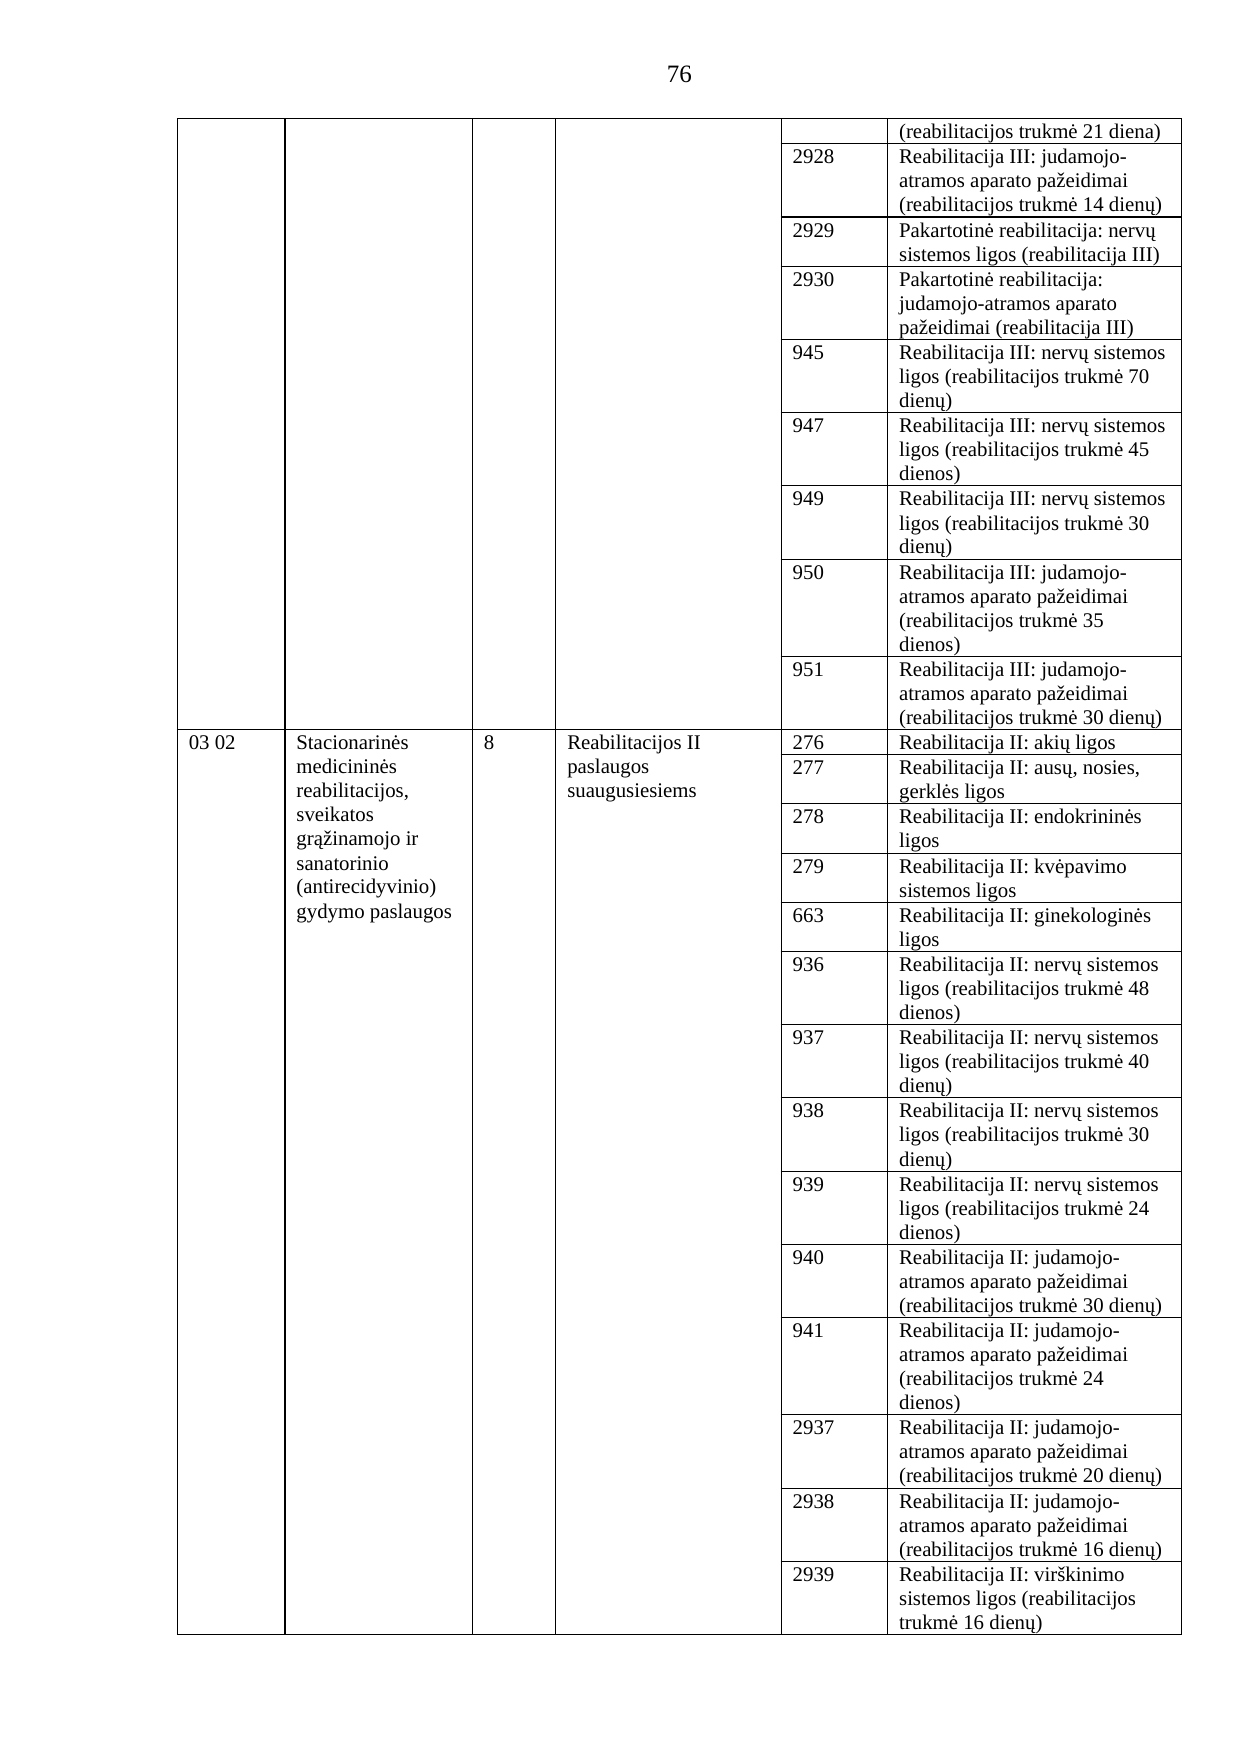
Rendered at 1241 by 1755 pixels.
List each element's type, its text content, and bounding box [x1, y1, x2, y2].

table_cell Pakartotinė reabilitacija: nervų sistemos ligos (reabilitacija III) [888, 218, 1181, 266]
table_cell 279 [782, 854, 887, 902]
table_cell Reabilitacija II: nervų sistemos ligos (reabilitacijos trukmė 40 dienų) [888, 1025, 1181, 1097]
table_cell 278 [782, 804, 887, 852]
table_cell 2930 [782, 267, 887, 339]
table_cell Reabilitacija III: judamojo-atramos aparato pažeidimai (reabilitacijos trukmė 30 dienų) [888, 657, 1181, 729]
table_cell [473, 119, 555, 729]
table_cell Reabilitacija II: nervų sistemos ligos (reabilitacijos trukmė 48 dienos) [888, 952, 1181, 1024]
table_cell Reabilitacija III: nervų sistemos ligos (reabilitacijos trukmė 45 dienos) [888, 413, 1181, 485]
table_cell 2938 [782, 1489, 887, 1561]
table_cell 2929 [782, 218, 887, 266]
table_cell Reabilitacija II: judamojo-atramos aparato pažeidimai (reabilitacijos trukmė 20 dienų) [888, 1415, 1181, 1487]
table_cell 937 [782, 1025, 887, 1097]
table_cell 939 [782, 1172, 887, 1244]
table_cell 663 [782, 903, 887, 951]
table_cell Pakartotinė reabilitacija: judamojo-atramos aparato pažeidimai (reabilitacija III) [888, 267, 1181, 339]
table_cell Reabilitacija II: endokrininės ligos [888, 804, 1181, 852]
table_cell [178, 119, 284, 729]
table_cell Reabilitacija II: virškinimo sistemos ligos (reabilitacijos trukmė 16 dienų) [888, 1562, 1181, 1634]
table_cell [556, 119, 781, 729]
table_cell 2939 [782, 1562, 887, 1634]
table_cell 277 [782, 755, 887, 803]
table_cell Reabilitacija II: nervų sistemos ligos (reabilitacijos trukmė 30 dienų) [888, 1098, 1181, 1171]
table_cell Reabilitacija III: nervų sistemos ligos (reabilitacijos trukmė 30 dienų) [888, 486, 1181, 558]
table_cell Reabilitacija II: judamojo-atramos aparato pažeidimai (reabilitacijos trukmė 24 dienos) [888, 1318, 1181, 1414]
table_cell Reabilitacijos II paslaugos suaugusiesiems [556, 730, 781, 1634]
table_cell 951 [782, 657, 887, 729]
table_cell 949 [782, 486, 887, 558]
table_cell Reabilitacija II: nervų sistemos ligos (reabilitacijos trukmė 24 dienos) [888, 1172, 1181, 1244]
table_cell 940 [782, 1245, 887, 1317]
table_cell 276 [782, 730, 887, 754]
table_cell Reabilitacija III: nervų sistemos ligos (reabilitacijos trukmė 70 dienų) [888, 340, 1181, 412]
table_cell 950 [782, 560, 887, 656]
table_cell 936 [782, 952, 887, 1024]
table_cell [782, 119, 887, 143]
table_cell 941 [782, 1318, 887, 1414]
table_cell Reabilitacija II: judamojo-atramos aparato pažeidimai (reabilitacijos trukmė 30 dienų) [888, 1245, 1181, 1317]
table_cell 2928 [782, 144, 887, 216]
table_cell 947 [782, 413, 887, 485]
table_cell Reabilitacija II: ginekologinės ligos [888, 903, 1181, 951]
table_cell Stacionarinės medicininės reabilitacijos, sveikatos grąžinamojo ir sanatorinio (antirecidyvinio) gydymo paslaugos [286, 730, 472, 1634]
table_cell Reabilitacija III: judamojo-atramos aparato pažeidimai (reabilitacijos trukmė 35 dienos) [888, 560, 1181, 656]
table_cell Reabilitacija II: akių ligos [888, 730, 1181, 754]
table_cell Reabilitacija II: ausų, nosies, gerklės ligos [888, 755, 1181, 803]
table_cell Reabilitacija II: judamojo-atramos aparato pažeidimai (reabilitacijos trukmė 16 dienų) [888, 1489, 1181, 1561]
table_cell 945 [782, 340, 887, 412]
table_cell [286, 119, 472, 729]
table_cell 938 [782, 1098, 887, 1171]
table_cell 2937 [782, 1415, 887, 1487]
table_cell (reabilitacijos trukmė 21 diena) [888, 119, 1181, 143]
table_cell Reabilitacija III: judamojo-atramos aparato pažeidimai (reabilitacijos trukmė 14 dienų) [888, 144, 1181, 216]
table_cell 03 02 [178, 730, 284, 1634]
table_cell Reabilitacija II: kvėpavimo sistemos ligos [888, 854, 1181, 902]
table_cell 8 [473, 730, 555, 1634]
